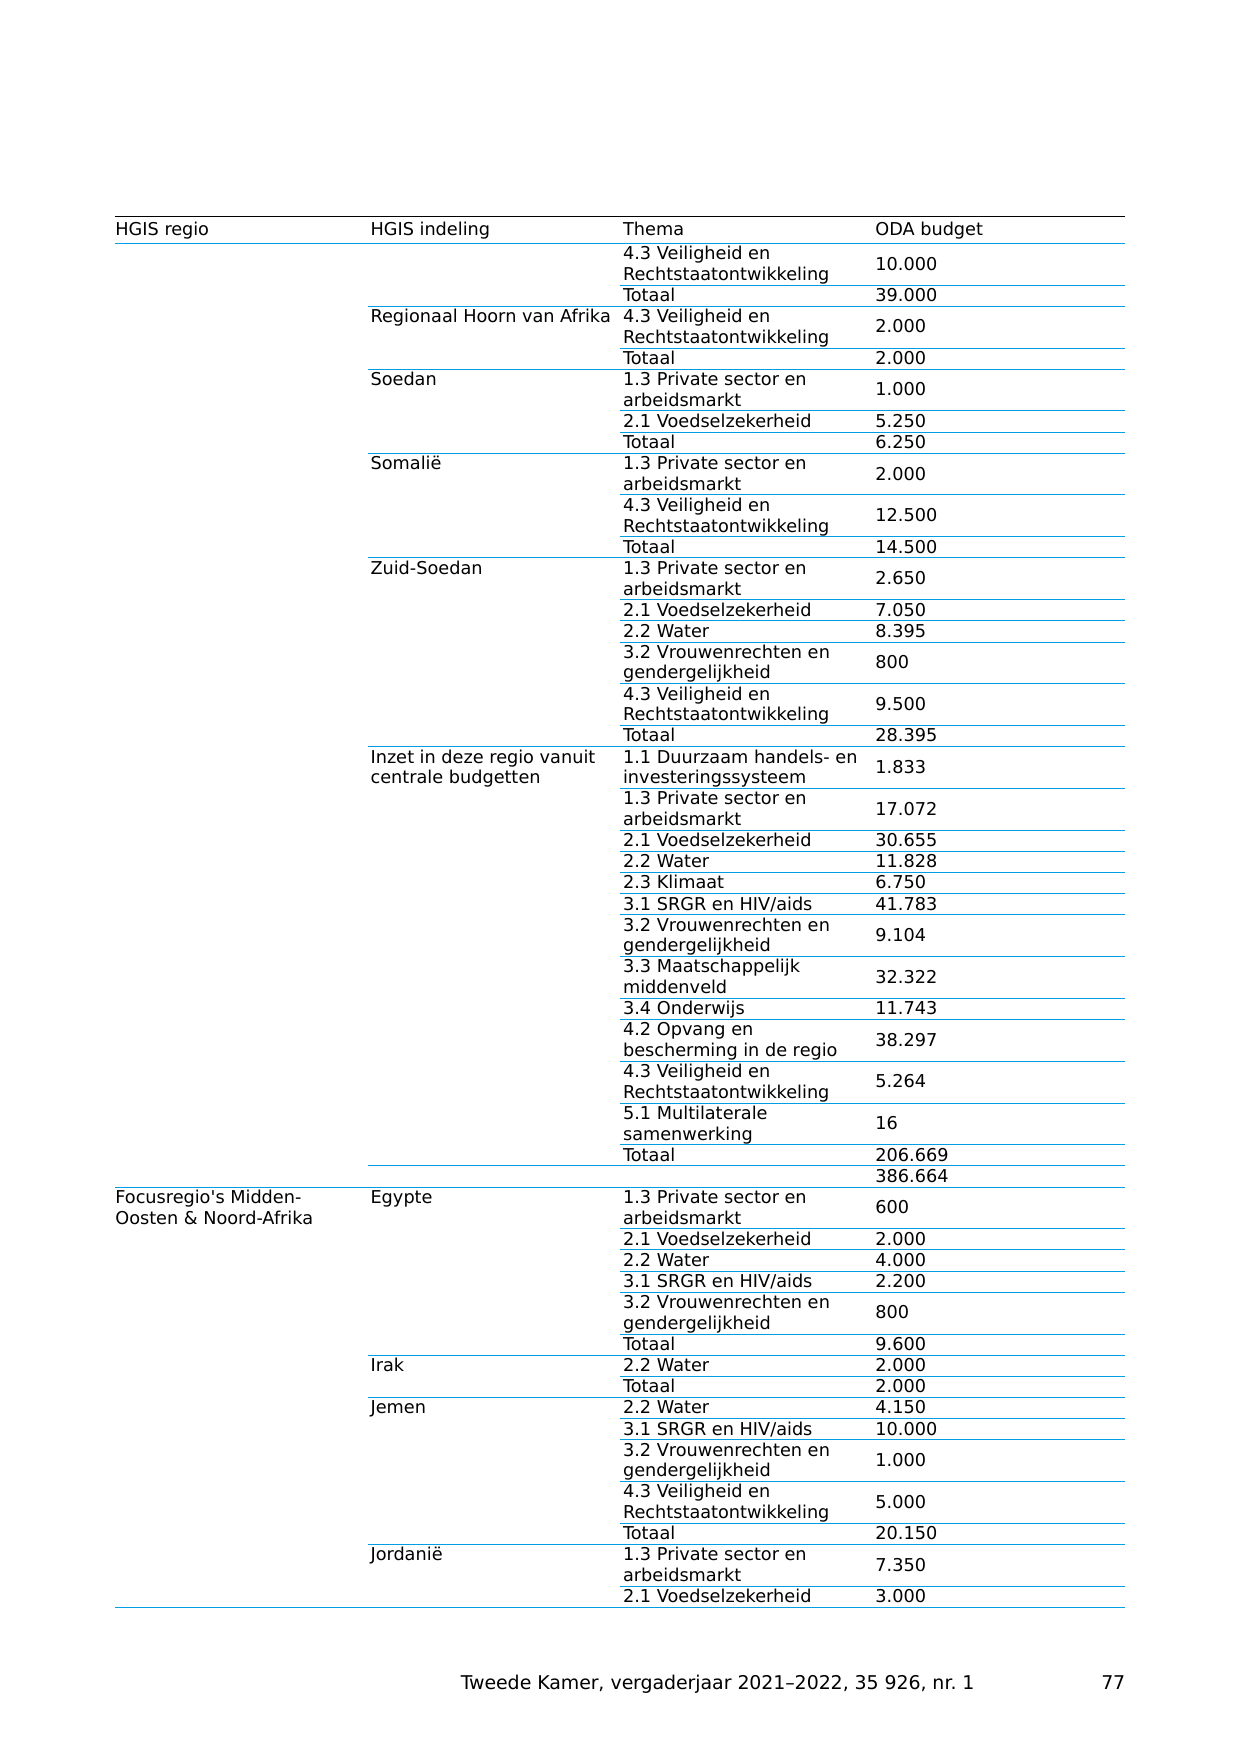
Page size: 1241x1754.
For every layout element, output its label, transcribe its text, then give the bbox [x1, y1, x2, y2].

table_cell 206.669 [872, 1145, 1125, 1165]
table_cell 14.500 [872, 537, 1125, 557]
table_cell 10.000 [872, 1419, 1125, 1439]
table_cell Egypte [368, 1188, 620, 1354]
table_cell 30.655 [872, 831, 1125, 851]
table_cell 28.395 [872, 726, 1125, 746]
table_cell 11.743 [872, 999, 1125, 1019]
table_cell HGIS regio [115, 217, 367, 243]
table_cell 3.2 Vrouwenrechten en gendergelijkheid [620, 1440, 872, 1481]
table_cell Focusregio's Midden-Oosten & Noord-Afrika [115, 1188, 367, 1607]
table_cell 4.3 Veiligheid en Rechtstaatontwikkeling [620, 307, 872, 347]
table_cell Zuid-Soedan [368, 558, 620, 746]
table_cell Soedan [368, 370, 620, 453]
table_cell 2.000 [872, 349, 1125, 368]
table_cell 39.000 [872, 286, 1125, 306]
table_cell 2.200 [872, 1272, 1125, 1292]
table_cell 2.1 Voedselzekerheid [620, 1229, 872, 1249]
table_cell 12.500 [872, 495, 1125, 536]
table_cell 4.2 Opvang en bescherming in de regio [620, 1020, 872, 1061]
table_cell 7.050 [872, 600, 1125, 620]
table_cell [115, 244, 367, 1186]
table_cell Totaal [620, 433, 872, 453]
table_cell Totaal [620, 286, 872, 306]
table_cell 2.3 Klimaat [620, 873, 872, 893]
table_header Tabel 15 De geplande ODA-uitgaven binnen de BHOS-begroting per regio in 2022 (x 1.000 EUR) [115, 191, 1125, 216]
table_cell Totaal [620, 349, 872, 368]
table_cell [368, 244, 620, 306]
table_cell Totaal [620, 537, 872, 557]
table_cell 16 [872, 1104, 1125, 1144]
table_cell 5.000 [872, 1482, 1125, 1523]
table_cell 1.3 Private sector en arbeidsmarkt [620, 558, 872, 599]
table_cell 4.3 Veiligheid en Rechtstaatontwikkeling [620, 1482, 872, 1523]
table_cell 1.1 Duurzaam handels- en investeringssysteem [620, 747, 872, 788]
table_cell Totaal [620, 1377, 872, 1397]
table_cell 3.1 SRGR en HIV/aids [620, 894, 872, 914]
table_cell Totaal [620, 1524, 872, 1544]
table_cell 2.1 Voedselzekerheid [620, 411, 872, 431]
table_cell 20.150 [872, 1524, 1125, 1544]
table_cell 3.000 [872, 1587, 1125, 1607]
table_cell 4.150 [872, 1398, 1125, 1418]
table_cell 38.297 [872, 1020, 1125, 1061]
table_cell 1.3 Private sector en arbeidsmarkt [620, 1188, 872, 1228]
table_cell 2.1 Voedselzekerheid [620, 831, 872, 851]
table_cell 5.250 [872, 411, 1125, 431]
table_cell 1.833 [872, 747, 1125, 788]
table_cell Irak [368, 1356, 620, 1397]
table_cell 3.2 Vrouwenrechten en gendergelijkheid [620, 915, 872, 956]
table_cell Totaal [620, 1335, 872, 1354]
table_cell 2.2 Water [620, 1398, 872, 1418]
table_cell 9.600 [872, 1335, 1125, 1354]
table_cell 2.2 Water [620, 621, 872, 641]
table_cell 1.000 [872, 1440, 1125, 1481]
table_cell 4.000 [872, 1250, 1125, 1271]
table_cell 11.828 [872, 852, 1125, 872]
table_cell 8.395 [872, 621, 1125, 641]
table_cell Jordanië [368, 1545, 620, 1607]
table_cell 7.350 [872, 1545, 1125, 1586]
table_cell 9.104 [872, 915, 1125, 956]
table_cell Totaal [620, 726, 872, 746]
table_cell 1.000 [872, 370, 1125, 410]
table_cell 800 [872, 1293, 1125, 1333]
table_cell 4.3 Veiligheid en Rechtstaatontwikkeling [620, 495, 872, 536]
table_cell ODA budget [872, 217, 1125, 243]
table_cell 2.2 Water [620, 1250, 872, 1271]
table_cell Thema [620, 217, 872, 243]
table_cell 2.000 [872, 1356, 1125, 1376]
table_cell 32.322 [872, 957, 1125, 998]
table_cell 5.264 [872, 1062, 1125, 1102]
table_cell 9.500 [872, 684, 1125, 725]
table_cell 2.1 Voedselzekerheid [620, 1587, 872, 1607]
table_cell 6.750 [872, 873, 1125, 893]
table_cell 2.000 [872, 1377, 1125, 1397]
table_cell 5.1 Multilaterale samenwerking [620, 1104, 872, 1144]
table_cell 2.2 Water [620, 852, 872, 872]
table_cell 2.650 [872, 558, 1125, 599]
table_cell Inzet in deze regio vanuit centrale budgetten [368, 747, 620, 1165]
table_cell 3.1 SRGR en HIV/aids [620, 1272, 872, 1292]
table_cell 1.3 Private sector en arbeidsmarkt [620, 1545, 872, 1586]
table_cell 800 [872, 643, 1125, 683]
table_cell 3.2 Vrouwenrechten en gendergelijkheid [620, 1293, 872, 1333]
table_cell 3.3 Maatschappelijk middenveld [620, 957, 872, 998]
table_cell Jemen [368, 1398, 620, 1544]
table_cell 2.000 [872, 454, 1125, 494]
table_cell Totaal [620, 1145, 872, 1165]
table_cell 4.3 Veiligheid en Rechtstaatontwikkeling [620, 684, 872, 725]
table_cell 3.4 Onderwijs [620, 999, 872, 1019]
table_cell 600 [872, 1188, 1125, 1228]
table_cell 2.000 [872, 307, 1125, 347]
table_cell 2.1 Voedselzekerheid [620, 600, 872, 620]
table_cell 1.3 Private sector en arbeidsmarkt [620, 789, 872, 829]
table_cell 3.2 Vrouwenrechten en gendergelijkheid [620, 643, 872, 683]
table_cell 1.3 Private sector en arbeidsmarkt [620, 454, 872, 494]
table_cell 1.3 Private sector en arbeidsmarkt [620, 370, 872, 410]
table_cell HGIS indeling [368, 217, 620, 243]
table_cell [368, 1166, 872, 1186]
table_cell 41.783 [872, 894, 1125, 914]
table_cell Regionaal Hoorn van Afrika [368, 307, 620, 368]
table_cell 2.2 Water [620, 1356, 872, 1376]
table_cell 386.664 [872, 1166, 1125, 1186]
table_cell 17.072 [872, 789, 1125, 829]
table_cell 4.3 Veiligheid en Rechtstaatontwikkeling [620, 244, 872, 284]
table_cell 6.250 [872, 433, 1125, 453]
table_cell 10.000 [872, 244, 1125, 284]
table_cell Somalië [368, 454, 620, 557]
table_cell 2.000 [872, 1229, 1125, 1249]
table_cell 4.3 Veiligheid en Rechtstaatontwikkeling [620, 1062, 872, 1102]
table_cell 3.1 SRGR en HIV/aids [620, 1419, 872, 1439]
